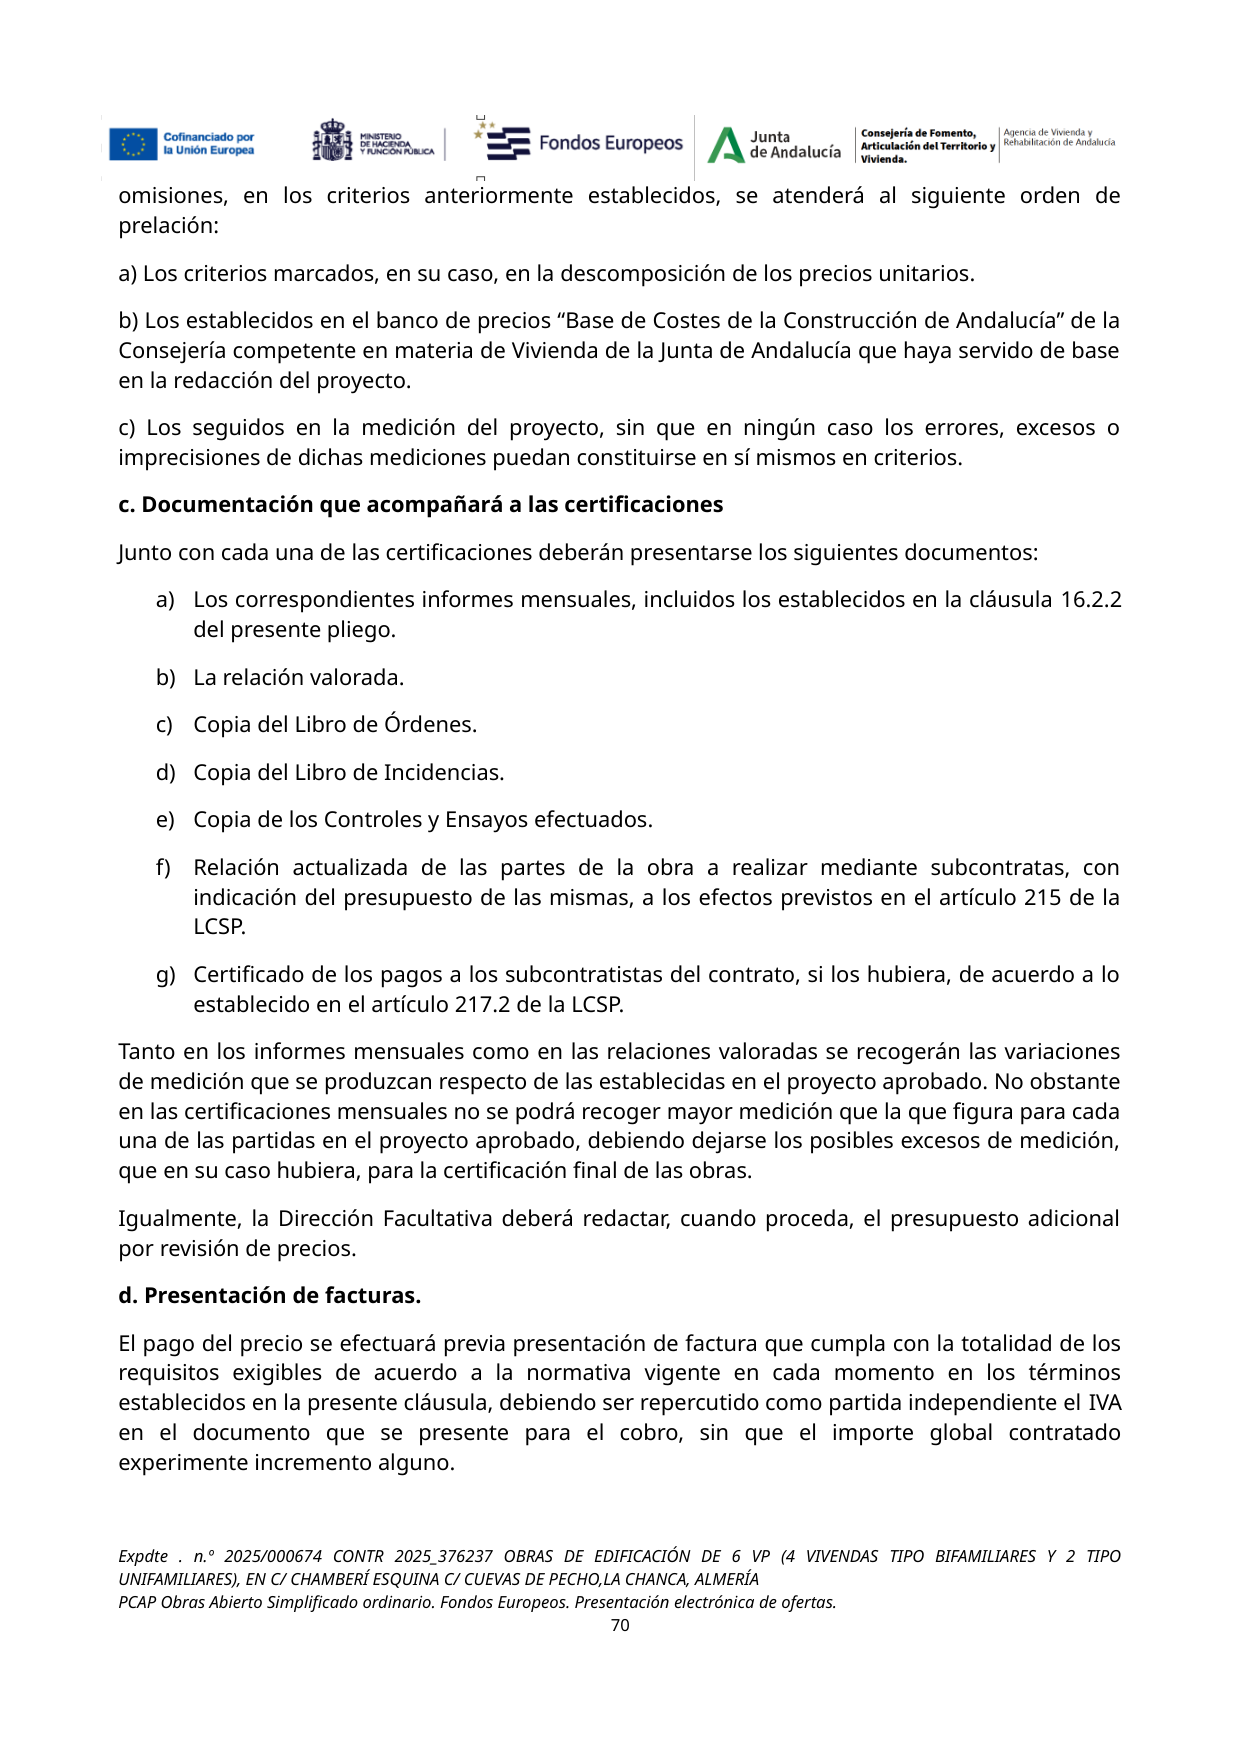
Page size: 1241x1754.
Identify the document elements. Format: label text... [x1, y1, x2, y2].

list La relación valorada. [156, 662, 1122, 691]
text Igualmente, la Dirección Facultativa deberá redactar, cuando proceda, el presupuesto adicional por revisión de precios. [118, 1203, 1122, 1262]
text omisiones, en los criterios anteriormente establecidos, se atenderá al siguiente orden de prelación: [118, 181, 1122, 240]
picture [101, 112, 1128, 181]
text c. Documentación que acompañará a las certificaciones [118, 489, 1122, 519]
list Copia del Libro de Incidencias. [156, 757, 1122, 786]
text c) Los seguidos en la medición del proyecto, sin que en ningún caso los errores, excesos o imprecisiones de dichas mediciones puedan constituirse en sí mismos en criterios. [118, 412, 1122, 472]
text Junto con cada una de las certificaciones deberán presentarse los siguientes documentos: [118, 537, 1122, 567]
text El pago del precio se efectuará previa presentación de factura que cumpla con la totalidad de los requisitos exigibles de acuerdo a la normativa vigente en cada momento en los términos establecidos en la presente cláusula, debiendo ser repercutido como partida independiente el IVA en el documento que se presente para el cobro, sin que el importe global contratado experimente incremento alguno. [118, 1327, 1122, 1476]
list Copia del Libro de Órdenes. [156, 709, 1122, 739]
text d. Presentación de facturas. [118, 1280, 1122, 1310]
text b) Los establecidos en el banco de precios “Base de Costes de la Construcción de Andalucía” de la Consejería competente en materia de Vivienda de la Junta de Andalucía que haya servido de base en la redacción del proyecto. [118, 305, 1122, 394]
list Certificado de los pagos a los subcontratistas del contrato, si los hubiera, de acuerdo a lo establecido en el artículo 217.2 de la LCSP. [156, 959, 1122, 1018]
text Tanto en los informes mensuales como en las relaciones valoradas se recogerán las variaciones de medición que se produzcan respecto de las establecidas en el proyecto aprobado. No obstante en las certificaciones mensuales no se podrá recoger mayor medición que la que figura para cada una de las partidas en el proyecto aprobado, debiendo dejarse los posibles excesos de medición, que en su caso hubiera, para la certificación final de las obras. [118, 1036, 1122, 1185]
list Copia de los Controles y Ensayos efectuados. [156, 804, 1122, 834]
list Los correspondientes informes mensuales, incluidos los establecidos en la cláusula 16.2.2 del presente pliego. [156, 584, 1122, 644]
text a) Los criterios marcados, en su caso, en la descomposición de los precios unitarios. [118, 257, 1122, 287]
list Relación actualizada de las partes de la obra a realizar mediante subcontratas, con indicación del presupuesto de las mismas, a los efectos previstos en el artículo 215 de la LCSP. [156, 852, 1122, 941]
